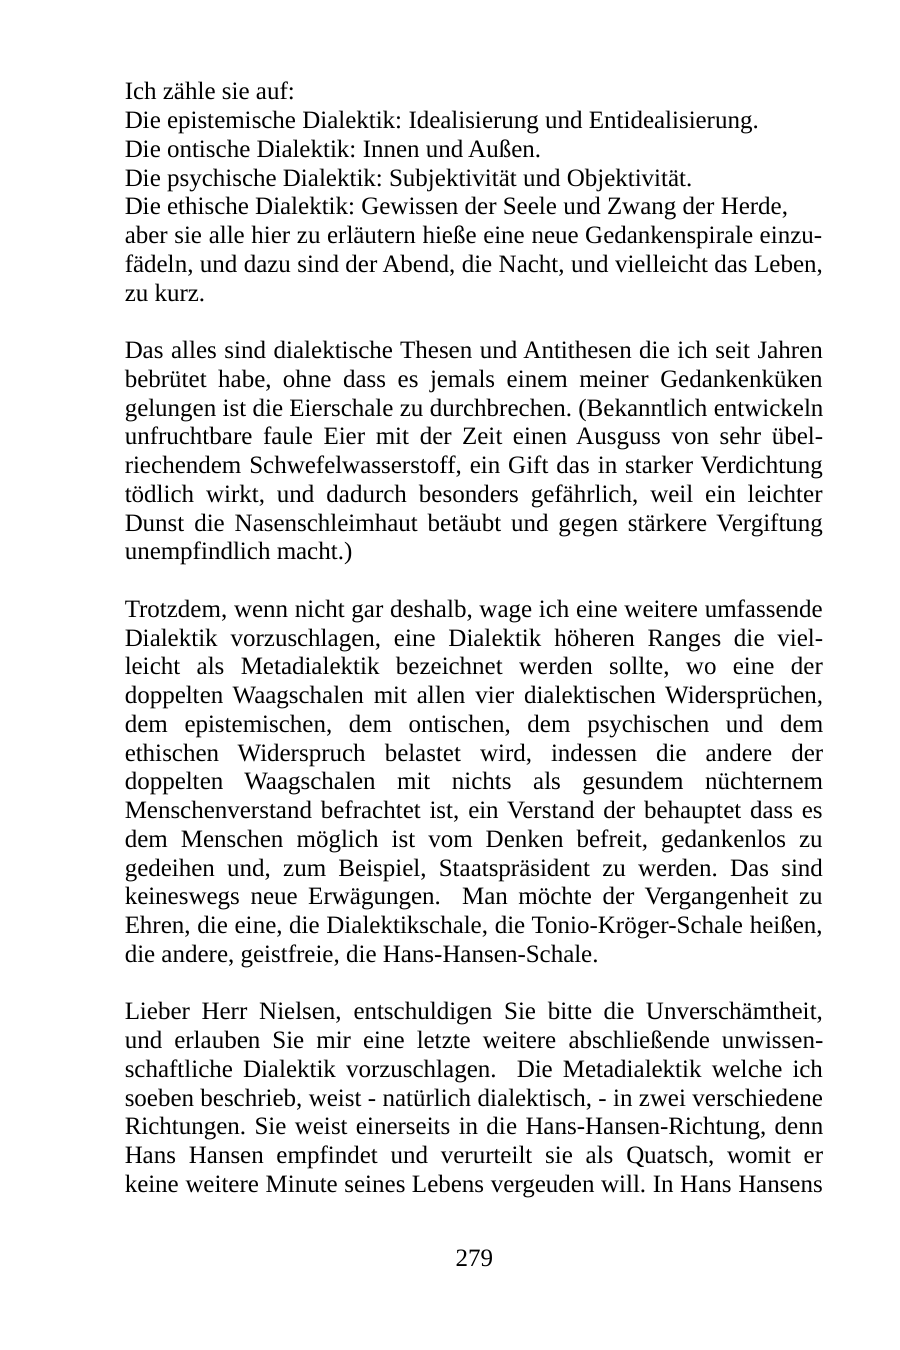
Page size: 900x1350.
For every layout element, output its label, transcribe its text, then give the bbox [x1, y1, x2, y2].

text Trotzdem, wenn nicht gar deshalb, wage ich eine weitere umfassende Dialektik vorzuschlagen, eine Dialektik höheren Ranges die viel-leicht als Metadialektik bezeichnet werden sollte, wo eine der doppelten Waagschalen mit allen vier dialektischen Widersprüchen, dem epistemischen, dem ontischen, dem psychischen und dem ethischen Widerspruch belastet wird, indessen die andere der doppelten Waagschalen mit nichts als gesundem nüchternem Menschenverstand befrachtet ist, ein Verstand der behauptet dass es dem Menschen möglich ist vom Denken befreit, gedankenlos zu gedeihen und, zum Beispiel, Staatspräsident zu werden. Das sind keineswegs neue Erwägungen. Man möchte der Vergangenheit zu Ehren, die eine, die Dialektikschale, die Tonio-Kröger-Schale heißen, die andere, geistfreie, die Hans-Hansen-Schale. [124, 594, 823, 968]
text Die ethische Dialektik: Gewissen der Seele und Zwang der Herde, [124, 191, 823, 220]
text aber sie alle hier zu erläutern hieße eine neue Gedankenspirale einzu-fädeln, und dazu sind der Abend, die Nacht, und vielleicht das Leben, zu kurz. [124, 220, 823, 306]
text Ich zähle sie auf: [124, 76, 823, 105]
text Die epistemische Dialektik: Idealisierung und Entidealisierung. [124, 105, 823, 134]
text Das alles sind dialektische Thesen und Antithesen die ich seit Jahren bebrütet habe, ohne dass es jemals einem meiner Gedankenküken gelungen ist die Eierschale zu durchbrechen. (Bekanntlich entwickeln unfruchtbare faule Eier mit der Zeit einen Ausguss von sehr übel-riechendem Schwefelwasserstoff, ein Gift das in starker Verdichtung tödlich wirkt, und dadurch besonders gefährlich, weil ein leichter Dunst die Nasenschleimhaut betäubt und gegen stärkere Vergiftung unempfindlich macht.) [124, 335, 823, 565]
text Die ontische Dialektik: Innen und Außen. [124, 134, 823, 163]
text Lieber Herr Nielsen, entschuldigen Sie bitte die Unverschämtheit, und erlauben Sie mir eine letzte weitere abschließende unwissen-schaftliche Dialektik vorzuschlagen. Die Metadialektik welche ich soeben beschrieb, weist - natürlich dialektisch, - in zwei verschiedene Richtungen. Sie weist einerseits in die Hans-Hansen-Richtung, denn Hans Hansen empfindet und verurteilt sie als Quatsch, womit er keine weitere Minute seines Lebens vergeuden will. In Hans Hansens [124, 996, 823, 1198]
text Die psychische Dialektik: Subjektivität und Objektivität. [124, 163, 823, 191]
